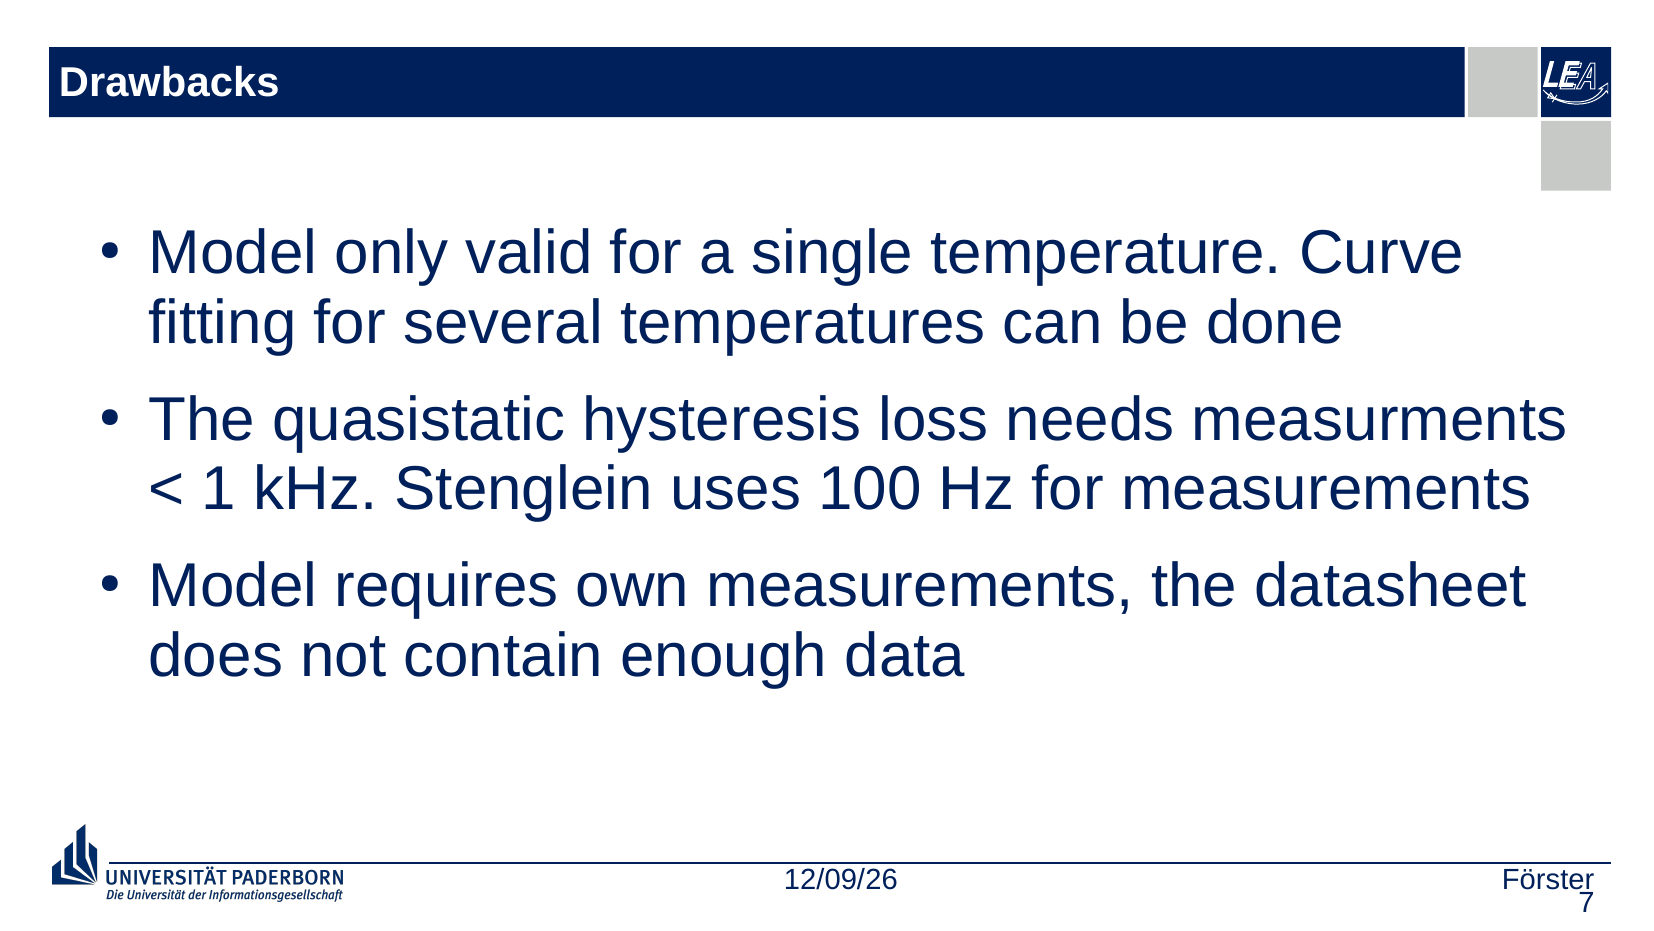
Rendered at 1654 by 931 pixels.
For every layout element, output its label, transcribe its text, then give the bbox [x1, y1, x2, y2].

picture [52, 824, 343, 902]
title Drawbacks [59, 47, 1447, 117]
list Model only valid for a single temperature. Curve fitting for several temperatures can be done The quasistatic hysteresis loss needs measurments < 1 kHz. Stenglein uses 100 Hz for measurements Model requires own measurements, the datasheet does not contain enough data [82, 217, 1571, 758]
